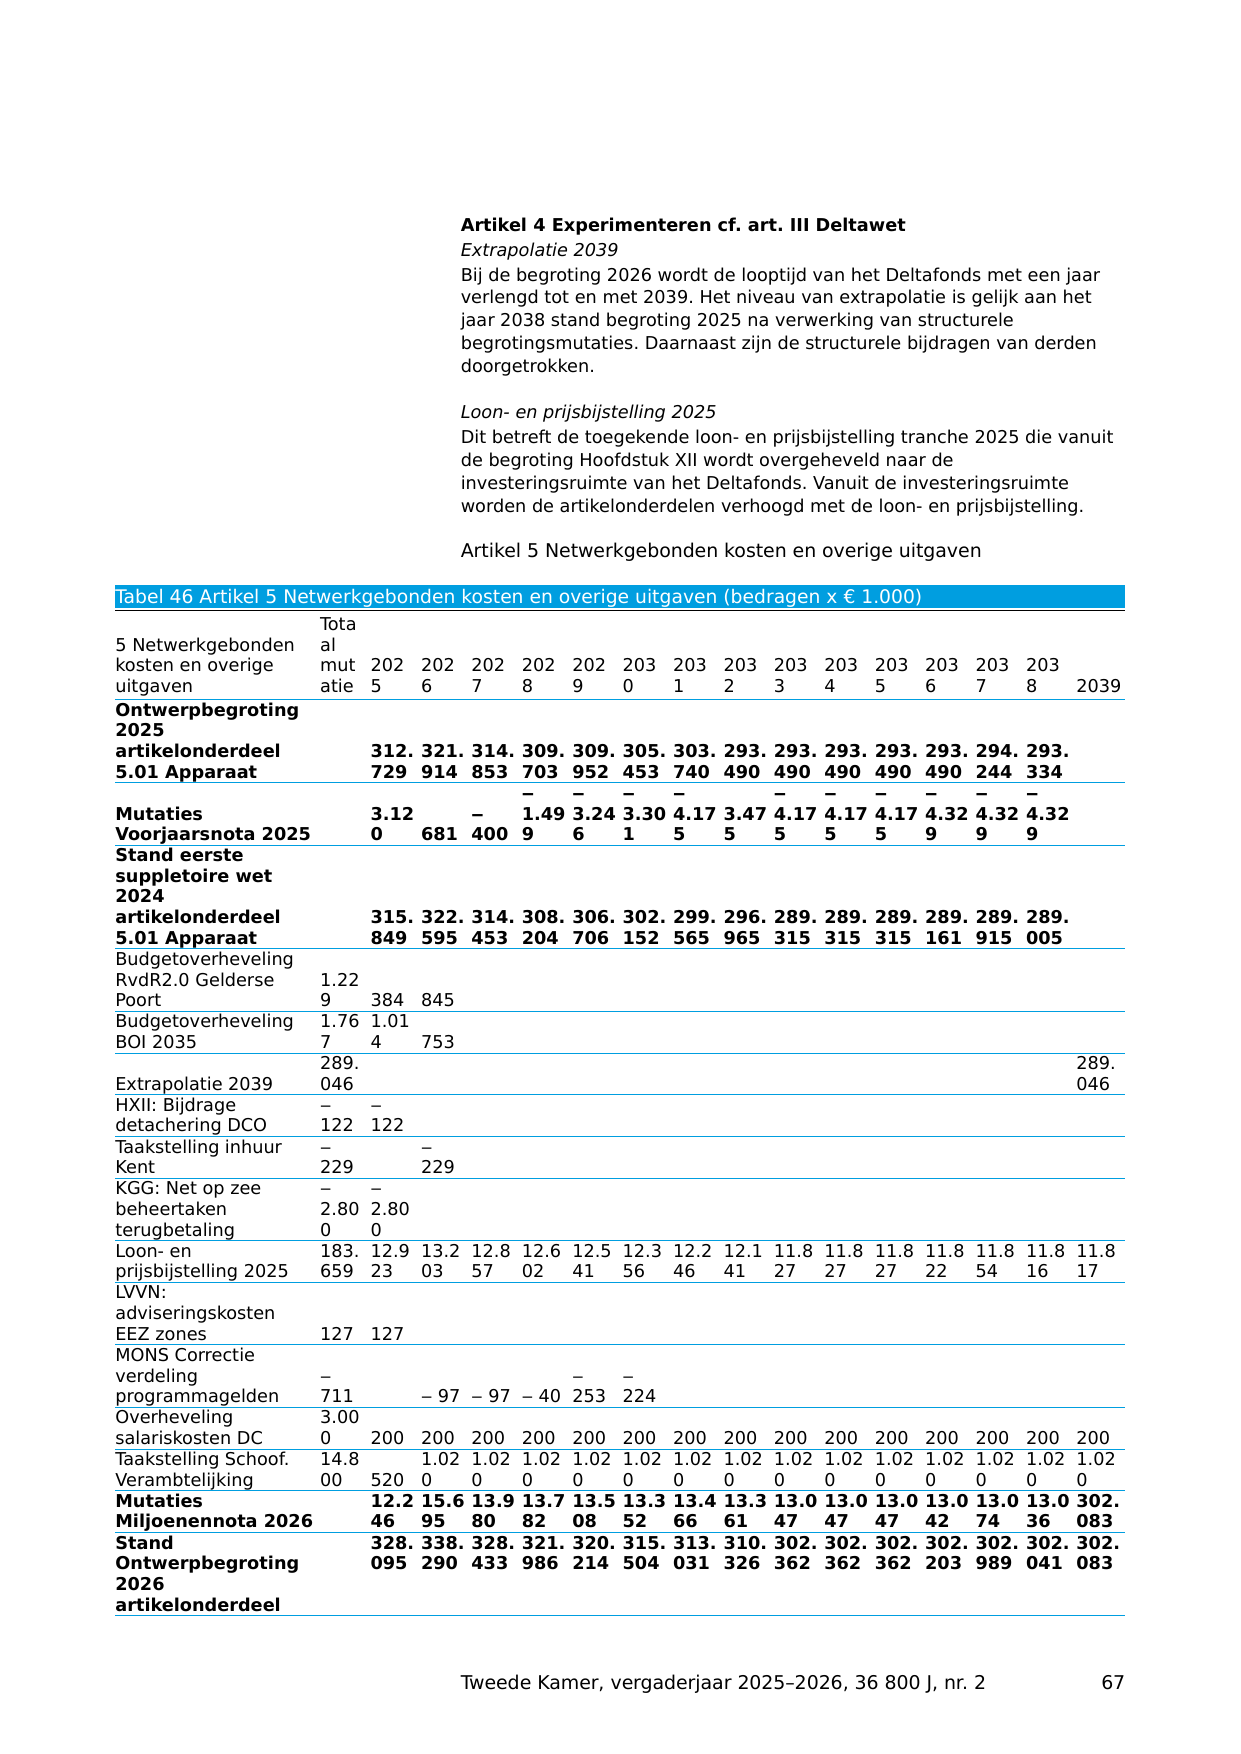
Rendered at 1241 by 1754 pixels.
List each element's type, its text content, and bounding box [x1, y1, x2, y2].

table_cell 306.706 [569, 846, 619, 948]
table_cell [771, 1345, 821, 1407]
table_cell 1.020 [519, 1450, 569, 1490]
table_cell 2035 [872, 611, 922, 699]
table_cell 13.203 [418, 1241, 468, 1282]
table_cell [771, 1179, 821, 1240]
table_cell 183.659 [317, 1241, 367, 1282]
table_cell 321.986 [519, 1533, 569, 1615]
table_cell [468, 1095, 519, 1136]
table_cell 200 [720, 1408, 771, 1448]
table_cell 2025 [368, 611, 418, 699]
table_cell 302.362 [821, 1533, 872, 1615]
table_cell Ontwerpbegroting 2025 artikelonderdeel 5.01 Apparaat [115, 700, 317, 782]
table_cell 2031 [670, 611, 720, 699]
table_cell [771, 1054, 821, 1094]
table_cell 200 [368, 1408, 418, 1448]
table_cell 11.816 [1023, 1241, 1073, 1282]
table_cell 12.923 [368, 1241, 418, 1282]
table_cell [973, 1179, 1023, 1240]
text Bij de begroting 2026 wordt de looptijd van het Deltafonds met een jaar verlengd tot en met 2039. Het niveau van extrapolatie is gelijk aan het jaar 2038 stand begroting 2025 na verwerking van structurele begrotingsmutaties. Daarnaast zijn de structurele bijdragen van derden doorgetrokken. [461, 263, 1125, 377]
table_cell [1023, 1012, 1073, 1052]
table_cell Taakstelling inhuur Kent [115, 1137, 317, 1178]
table_cell 309.952 [569, 700, 619, 782]
table_cell [720, 1054, 771, 1094]
table_cell 314.853 [468, 700, 519, 782]
table_cell 11.827 [872, 1241, 922, 1282]
table_cell 12.356 [620, 1241, 670, 1282]
table_cell 14.800 [317, 1450, 367, 1490]
table_cell [468, 1012, 519, 1052]
table_cell 1.020 [771, 1450, 821, 1490]
table_cell 2029 [569, 611, 619, 699]
table_cell 200 [1073, 1408, 1125, 1448]
table_cell [821, 1179, 872, 1240]
table_cell [973, 1095, 1023, 1136]
table_cell [519, 1283, 569, 1344]
table_cell [821, 1137, 872, 1178]
table_cell 3.475 [720, 783, 771, 845]
table_cell LVVN: adviseringskosten EEZ zones [115, 1283, 317, 1344]
table_cell 1.767 [317, 1012, 367, 1052]
table_cell ‒ 4.175 [670, 783, 720, 845]
table_cell [872, 1137, 922, 1178]
table_cell ‒ 229 [418, 1137, 468, 1178]
table_cell [872, 1095, 922, 1136]
table_cell 320.214 [569, 1533, 619, 1615]
table_cell [872, 1345, 922, 1407]
table_cell ‒ 4.175 [821, 783, 872, 845]
table_cell 289.005 [1023, 846, 1073, 948]
table_cell 200 [519, 1408, 569, 1448]
table_cell 289.046 [1073, 1054, 1125, 1094]
table_cell [720, 1095, 771, 1136]
table_cell ‒ 400 [468, 783, 519, 845]
table_cell 13.047 [821, 1491, 872, 1532]
table_cell ‒ 224 [620, 1345, 670, 1407]
table_cell ‒ 711 [317, 1345, 367, 1407]
table_cell [720, 949, 771, 1011]
table_cell 312.729 [368, 700, 418, 782]
table_cell [519, 1095, 569, 1136]
table_cell 2038 [1023, 611, 1073, 699]
table_cell 12.246 [670, 1241, 720, 1282]
table_cell [317, 846, 367, 948]
table_cell [468, 949, 519, 1011]
table_cell ‒ 122 [317, 1095, 367, 1136]
table_cell ‒ 3.301 [620, 783, 670, 845]
table_cell Mutaties Miljoenennota 2026 [115, 1491, 317, 1532]
table_cell 302.989 [973, 1533, 1023, 1615]
table_cell 315.849 [368, 846, 418, 948]
table_cell ‒ 253 [569, 1345, 619, 1407]
table_cell [872, 949, 922, 1011]
table_cell [1073, 1345, 1125, 1407]
table_cell Totaal mutatie [317, 611, 367, 699]
table_cell [368, 1137, 418, 1178]
table_cell 1.020 [418, 1450, 468, 1490]
table_cell 302.152 [620, 846, 670, 948]
table_cell 753 [418, 1012, 468, 1052]
table_cell KGG: Net op zee beheertaken terugbetaling [115, 1179, 317, 1240]
table_cell Budgetoverheveling RvdR2.0 Gelderse Poort [115, 949, 317, 1011]
table_cell 315.504 [620, 1533, 670, 1615]
table_cell [1023, 1283, 1073, 1344]
table_cell [973, 1012, 1023, 1052]
text Loon- en prijsbijstelling 2025 [461, 400, 1125, 423]
table_cell [317, 700, 367, 782]
table_cell [720, 1283, 771, 1344]
table_cell 11.827 [771, 1241, 821, 1282]
table_cell 200 [569, 1408, 619, 1448]
table_cell [922, 1283, 972, 1344]
table_cell [771, 1012, 821, 1052]
table_cell ‒ 2.800 [368, 1179, 418, 1240]
table_cell 1.014 [368, 1012, 418, 1052]
table_cell [922, 1012, 972, 1052]
table_cell 3.120 [368, 783, 418, 845]
table_cell 293.490 [720, 700, 771, 782]
table_cell [519, 1137, 569, 1178]
table_cell 127 [368, 1283, 418, 1344]
table_cell Extrapolatie 2039 [115, 1054, 317, 1094]
table_cell [1023, 1179, 1073, 1240]
table_cell 12.541 [569, 1241, 619, 1282]
table_cell 2034 [821, 611, 872, 699]
table_cell 289.315 [872, 846, 922, 948]
table_cell ‒ 122 [368, 1095, 418, 1136]
table_cell [468, 1137, 519, 1178]
table_cell 309.703 [519, 700, 569, 782]
table_cell 200 [973, 1408, 1023, 1448]
table_cell [1023, 1095, 1073, 1136]
table_cell 200 [872, 1408, 922, 1448]
table_cell [317, 1533, 367, 1615]
table_cell [821, 1345, 872, 1407]
table_cell [569, 1179, 619, 1240]
table_cell 1.020 [620, 1450, 670, 1490]
table_cell [771, 1137, 821, 1178]
table_cell ‒ 4.175 [771, 783, 821, 845]
table_cell 2032 [720, 611, 771, 699]
table_cell 11.822 [922, 1241, 972, 1282]
table_cell [670, 1054, 720, 1094]
table_cell [569, 1012, 619, 1052]
table_cell Mutaties Voorjaarsnota 2025 [115, 783, 317, 845]
table_cell 200 [922, 1408, 972, 1448]
table_cell 5 Netwerkgebonden kosten en overige uitgaven [115, 611, 317, 699]
table_cell 13.508 [569, 1491, 619, 1532]
table_cell 845 [418, 949, 468, 1011]
table_cell 302.041 [1023, 1533, 1073, 1615]
table_cell 12.246 [368, 1491, 418, 1532]
table_cell ‒ 229 [317, 1137, 367, 1178]
table_cell [872, 1283, 922, 1344]
table_cell [872, 1054, 922, 1094]
table_cell [368, 1054, 418, 1094]
table_cell [973, 1137, 1023, 1178]
table_cell 200 [670, 1408, 720, 1448]
table_cell 200 [418, 1408, 468, 1448]
table_cell [1073, 700, 1125, 782]
table_cell 384 [368, 949, 418, 1011]
table_cell [670, 1179, 720, 1240]
table_cell [418, 1054, 468, 1094]
table_cell [670, 1095, 720, 1136]
table_cell 3.000 [317, 1408, 367, 1448]
table_cell ‒ 1.499 [519, 783, 569, 845]
table_cell 2030 [620, 611, 670, 699]
table_cell 13.980 [468, 1491, 519, 1532]
table_cell 200 [468, 1408, 519, 1448]
table_cell 13.047 [872, 1491, 922, 1532]
table_cell 2028 [519, 611, 569, 699]
table_cell [569, 1283, 619, 1344]
table_cell [821, 1012, 872, 1052]
table_cell 12.141 [720, 1241, 771, 1282]
table_cell 1.020 [821, 1450, 872, 1490]
table_cell 520 [368, 1450, 418, 1490]
table_cell 1.020 [872, 1450, 922, 1490]
table_cell [872, 1179, 922, 1240]
table_cell [418, 1095, 468, 1136]
table_cell 11.817 [1073, 1241, 1125, 1282]
table_cell 13.036 [1023, 1491, 1073, 1532]
table_cell [922, 1095, 972, 1136]
table_cell [922, 1179, 972, 1240]
table_cell [1023, 1054, 1073, 1094]
table_cell [1023, 1137, 1073, 1178]
text Artikel 4 Experimenteren cf. art. III Deltawet [461, 213, 1125, 236]
table_cell Budgetoverheveling BOI 2035 [115, 1012, 317, 1052]
table_cell ‒ 4.329 [973, 783, 1023, 845]
table_cell [771, 1283, 821, 1344]
table_cell 293.334 [1023, 700, 1073, 782]
table_cell [821, 1054, 872, 1094]
table_cell ‒ 4.329 [922, 783, 972, 845]
table_cell ‒ 4.329 [1023, 783, 1073, 845]
table_cell 2027 [468, 611, 519, 699]
table_cell [519, 1012, 569, 1052]
table_cell 2026 [418, 611, 468, 699]
table_cell 12.602 [519, 1241, 569, 1282]
table_cell [922, 1054, 972, 1094]
table_cell 289.315 [821, 846, 872, 948]
table_cell 200 [620, 1408, 670, 1448]
table_cell 313.031 [670, 1533, 720, 1615]
table_cell Overheveling salariskosten DC [115, 1408, 317, 1448]
table_cell 200 [771, 1408, 821, 1448]
table_cell Stand Ontwerpbegroting 2026 artikelonderdeel [115, 1533, 317, 1615]
table_cell 13.352 [620, 1491, 670, 1532]
text Extrapolatie 2039 [461, 238, 1125, 261]
table_cell 289.161 [922, 846, 972, 948]
table_cell ‒ 3.246 [569, 783, 619, 845]
table_cell [720, 1345, 771, 1407]
table_cell [418, 1179, 468, 1240]
table_cell [771, 949, 821, 1011]
table_cell 302.362 [771, 1533, 821, 1615]
table_cell [620, 1283, 670, 1344]
table_cell [1073, 1095, 1125, 1136]
table_cell [922, 1345, 972, 1407]
table_cell [771, 1095, 821, 1136]
table_cell 1.020 [720, 1450, 771, 1490]
table_cell 1.020 [468, 1450, 519, 1490]
table_cell 289.046 [317, 1054, 367, 1094]
table_cell 681 [418, 783, 468, 845]
table_cell 200 [821, 1408, 872, 1448]
table_cell 1.020 [670, 1450, 720, 1490]
table_cell [620, 1054, 670, 1094]
table_cell [468, 1283, 519, 1344]
table_cell 303.740 [670, 700, 720, 782]
table_cell 13.042 [922, 1491, 972, 1532]
table_cell [821, 1283, 872, 1344]
table_cell 302.203 [922, 1533, 972, 1615]
table_cell [872, 1012, 922, 1052]
table_cell 12.857 [468, 1241, 519, 1282]
table_cell 293.490 [922, 700, 972, 782]
table_cell 328.095 [368, 1533, 418, 1615]
table_cell 13.361 [720, 1491, 771, 1532]
table_cell [620, 1179, 670, 1240]
table_cell 2039 [1073, 611, 1125, 699]
table_cell [519, 949, 569, 1011]
table_cell [1073, 846, 1125, 948]
table_cell [670, 1345, 720, 1407]
table_cell [720, 1179, 771, 1240]
table_cell [1023, 1345, 1073, 1407]
table_cell 289.315 [771, 846, 821, 948]
table_cell [670, 1012, 720, 1052]
table_cell [973, 1345, 1023, 1407]
table_cell [569, 1137, 619, 1178]
table_cell [1073, 1179, 1125, 1240]
table_cell [317, 1491, 367, 1532]
table_cell 2036 [922, 611, 972, 699]
table_cell 1.020 [973, 1450, 1023, 1490]
table_cell 321.914 [418, 700, 468, 782]
table_cell 13.782 [519, 1491, 569, 1532]
text Dit betreft de toegekende loon- en prijsbijstelling tranche 2025 die vanuit de begroting Hoofdstuk XII wordt overgeheveld naar de investeringsruimte van het Deltafonds. Vanuit de investeringsruimte worden de artikelonderdelen verhoogd met de loon- en prijsbijstelling. [461, 425, 1125, 517]
table_cell [720, 1137, 771, 1178]
table_cell [1073, 1012, 1125, 1052]
table_cell [519, 1054, 569, 1094]
table_cell 13.047 [771, 1491, 821, 1532]
table_cell [1073, 783, 1125, 845]
table_cell 302.083 [1073, 1491, 1125, 1532]
table_cell 293.490 [872, 700, 922, 782]
table_cell [569, 1095, 619, 1136]
table_cell 299.565 [670, 846, 720, 948]
table_cell 2033 [771, 611, 821, 699]
table_cell [973, 949, 1023, 1011]
table_cell 296.965 [720, 846, 771, 948]
table_cell 310.326 [720, 1533, 771, 1615]
table_cell 127 [317, 1283, 367, 1344]
table_cell [1073, 949, 1125, 1011]
table_cell [922, 949, 972, 1011]
table_cell 293.490 [821, 700, 872, 782]
table_cell [821, 1095, 872, 1136]
table_cell 293.490 [771, 700, 821, 782]
table_cell [569, 1054, 619, 1094]
table_cell 1.229 [317, 949, 367, 1011]
table_cell 1.020 [569, 1450, 619, 1490]
table_cell 328.433 [468, 1533, 519, 1615]
table_cell [1073, 1137, 1125, 1178]
table_cell ‒ 4.175 [872, 783, 922, 845]
table_cell 13.466 [670, 1491, 720, 1532]
table_cell [922, 1137, 972, 1178]
table_cell [569, 949, 619, 1011]
table_cell [519, 1179, 569, 1240]
table_cell HXII: Bijdrage detachering DCO [115, 1095, 317, 1136]
table_cell [821, 949, 872, 1011]
table_cell [670, 1283, 720, 1344]
table_cell [368, 1345, 418, 1407]
table_cell 11.854 [973, 1241, 1023, 1282]
table_cell 1.020 [1073, 1450, 1125, 1490]
table_cell 200 [1023, 1408, 1073, 1448]
table_cell [317, 783, 367, 845]
table_cell ‒ 40 [519, 1345, 569, 1407]
table_cell 13.074 [973, 1491, 1023, 1532]
table_cell Taakstelling Schoof. Verambtelijking [115, 1450, 317, 1490]
table_cell ‒ 97 [418, 1345, 468, 1407]
table_cell Loon- en prijsbijstelling 2025 [115, 1241, 317, 1282]
table_cell 289.915 [973, 846, 1023, 948]
table_cell [418, 1283, 468, 1344]
table_cell [620, 1095, 670, 1136]
table_cell [468, 1054, 519, 1094]
table_cell [468, 1179, 519, 1240]
table_cell 294.244 [973, 700, 1023, 782]
table_cell [1073, 1283, 1125, 1344]
table_cell ‒ 2.800 [317, 1179, 367, 1240]
table_cell [973, 1283, 1023, 1344]
table_cell MONS Correctie verdeling programmagelden [115, 1345, 317, 1407]
table_cell [973, 1054, 1023, 1094]
table_cell 1.020 [1023, 1450, 1073, 1490]
table_cell 302.083 [1073, 1533, 1125, 1615]
title Artikel 5 Netwerkgebonden kosten en overige uitgaven [461, 540, 1125, 562]
table_cell ‒ 97 [468, 1345, 519, 1407]
table_cell 305.453 [620, 700, 670, 782]
table_cell 308.204 [519, 846, 569, 948]
table_cell 2037 [973, 611, 1023, 699]
table_cell [670, 1137, 720, 1178]
table_cell [720, 1012, 771, 1052]
table_cell 314.453 [468, 846, 519, 948]
table_cell [620, 1137, 670, 1178]
table_cell 15.695 [418, 1491, 468, 1532]
table_cell [620, 1012, 670, 1052]
table_cell 302.362 [872, 1533, 922, 1615]
table_cell [620, 949, 670, 1011]
table_cell [1023, 949, 1073, 1011]
table_cell 1.020 [922, 1450, 972, 1490]
table_cell 322.595 [418, 846, 468, 948]
table_cell Stand eerste suppletoire wet 2024 artikelonderdeel 5.01 Apparaat [115, 846, 317, 948]
table_cell [670, 949, 720, 1011]
table_cell 11.827 [821, 1241, 872, 1282]
table_cell 338.290 [418, 1533, 468, 1615]
